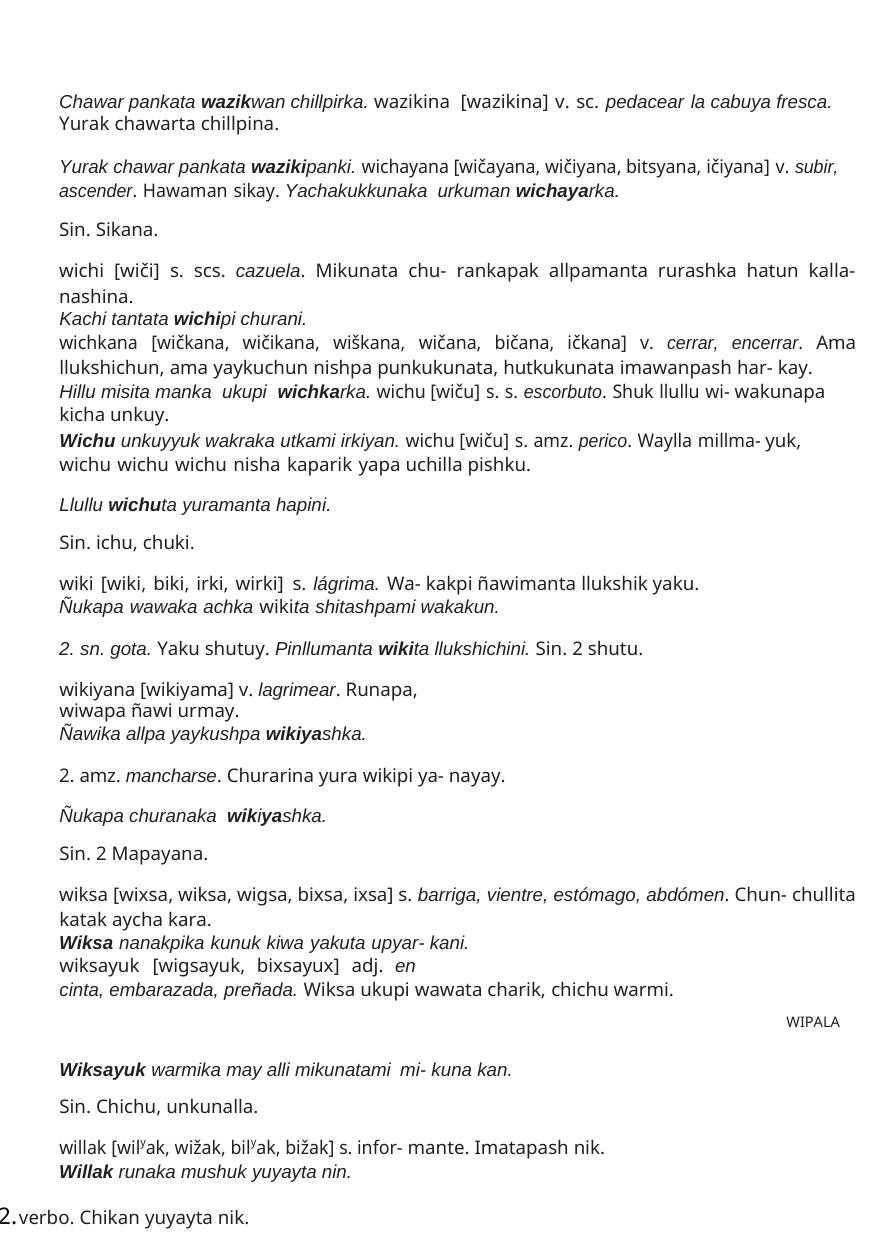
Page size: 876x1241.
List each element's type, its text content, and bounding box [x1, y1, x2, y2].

text 2. amz. mancharse. Churarina yura wikipi ya- nayay. [59, 762, 857, 787]
text Chawar pankata wazikwan chillpirka. wazikina [wazikina] v. sc. pedacear la cabuya fresca. Yurak chawarta chillpina. [59, 89, 856, 136]
text Sin. ichu, chuki. [59, 533, 856, 554]
text Wiksayuk warmika may alli mikunatami mi- kuna kan. [59, 1059, 856, 1080]
text willak [wilyak, wižak, bilyak, bižak] s. infor- mante. Imatapash nik. [59, 1134, 840, 1159]
text wiksayuk [wigsayuk, bixsayux] adj. en [59, 954, 856, 977]
text Willak runaka mushuk yuyayta nin. [59, 1160, 856, 1182]
text Llullu wichuta yuramanta hapini. [59, 494, 856, 516]
text Ñukapa wawaka achka wikita shitashpami wakakun. [59, 595, 856, 618]
text Ñawika allpa yaykushpa wikiyashka. [59, 723, 856, 744]
text 2. sn. gota. Yaku shutuy. Pinllumanta wikita llukshichini. Sin. 2 shutu. [59, 635, 747, 661]
text Hillu misita manka ukupi wichkarka. wichu [wiču] s. s. escorbuto. Shuk llullu wi- wakunapa kicha unkuy. [59, 380, 856, 427]
text Ñukapa churanaka wikiyashka. [59, 804, 856, 826]
text wiki [wiki, biki, irki, wirki] s. lágrima. Wa- kakpi ñawimanta llukshik yaku. [59, 571, 856, 595]
text wikiyana [wikiyama] v. lagrimear. Runapa, [59, 677, 856, 701]
text wiksa [wixsa, wiksa, wigsa, bixsa, ixsa] s. barriga, vientre, estómago, abdómen. Chun- chullita katak aycha kara. [59, 881, 856, 932]
text Kachi tantata wichipi churani. [59, 309, 856, 329]
text Wichu unkuyyuk wakraka utkami irkiyan. wichu [wiču] s. amz. perico. Waylla millma- yuk, wichu wichu wichu nisha kaparik yapa uchilla pishku. [59, 428, 856, 477]
text wichkana [wičkana, wičikana, wiškana, wičana, bičana, ičkana] v. cerrar, encerrar. Ama llukshichun, ama yaykuchun nishpa punkukunata, hutkukunata imawanpash har- kay. [59, 329, 856, 380]
text wichi [wiči] s. scs. cazuela. Mikunata chu- rankapak allpamanta rurashka hatun kalla- nashina. [59, 258, 856, 309]
text Wiksa nanakpika kunuk kiwa yakuta upyar- kani. [59, 932, 857, 953]
text Sin. 2 Mapayana. [59, 844, 856, 864]
text cinta, embarazada, preñada. Wiksa ukupi wawata charik, chichu warmi. [59, 977, 856, 1002]
text Sin. Sikana. [59, 220, 856, 241]
list verbo. Chikan yuyayta nik. [0, 1199, 856, 1231]
text Sin. Chichu, unkunalla. [59, 1097, 856, 1118]
text wiwapa ñawi urmay. [59, 701, 856, 722]
text WIPALA [19, 1012, 840, 1031]
text Yurak chawar pankata wazikipanki. wichayana [wičayana, wičiyana, bitsyana, ičiyana] v. subir, ascender. Hawaman sikay. Yachakukkunaka urkuman wichayarka. [59, 154, 857, 203]
